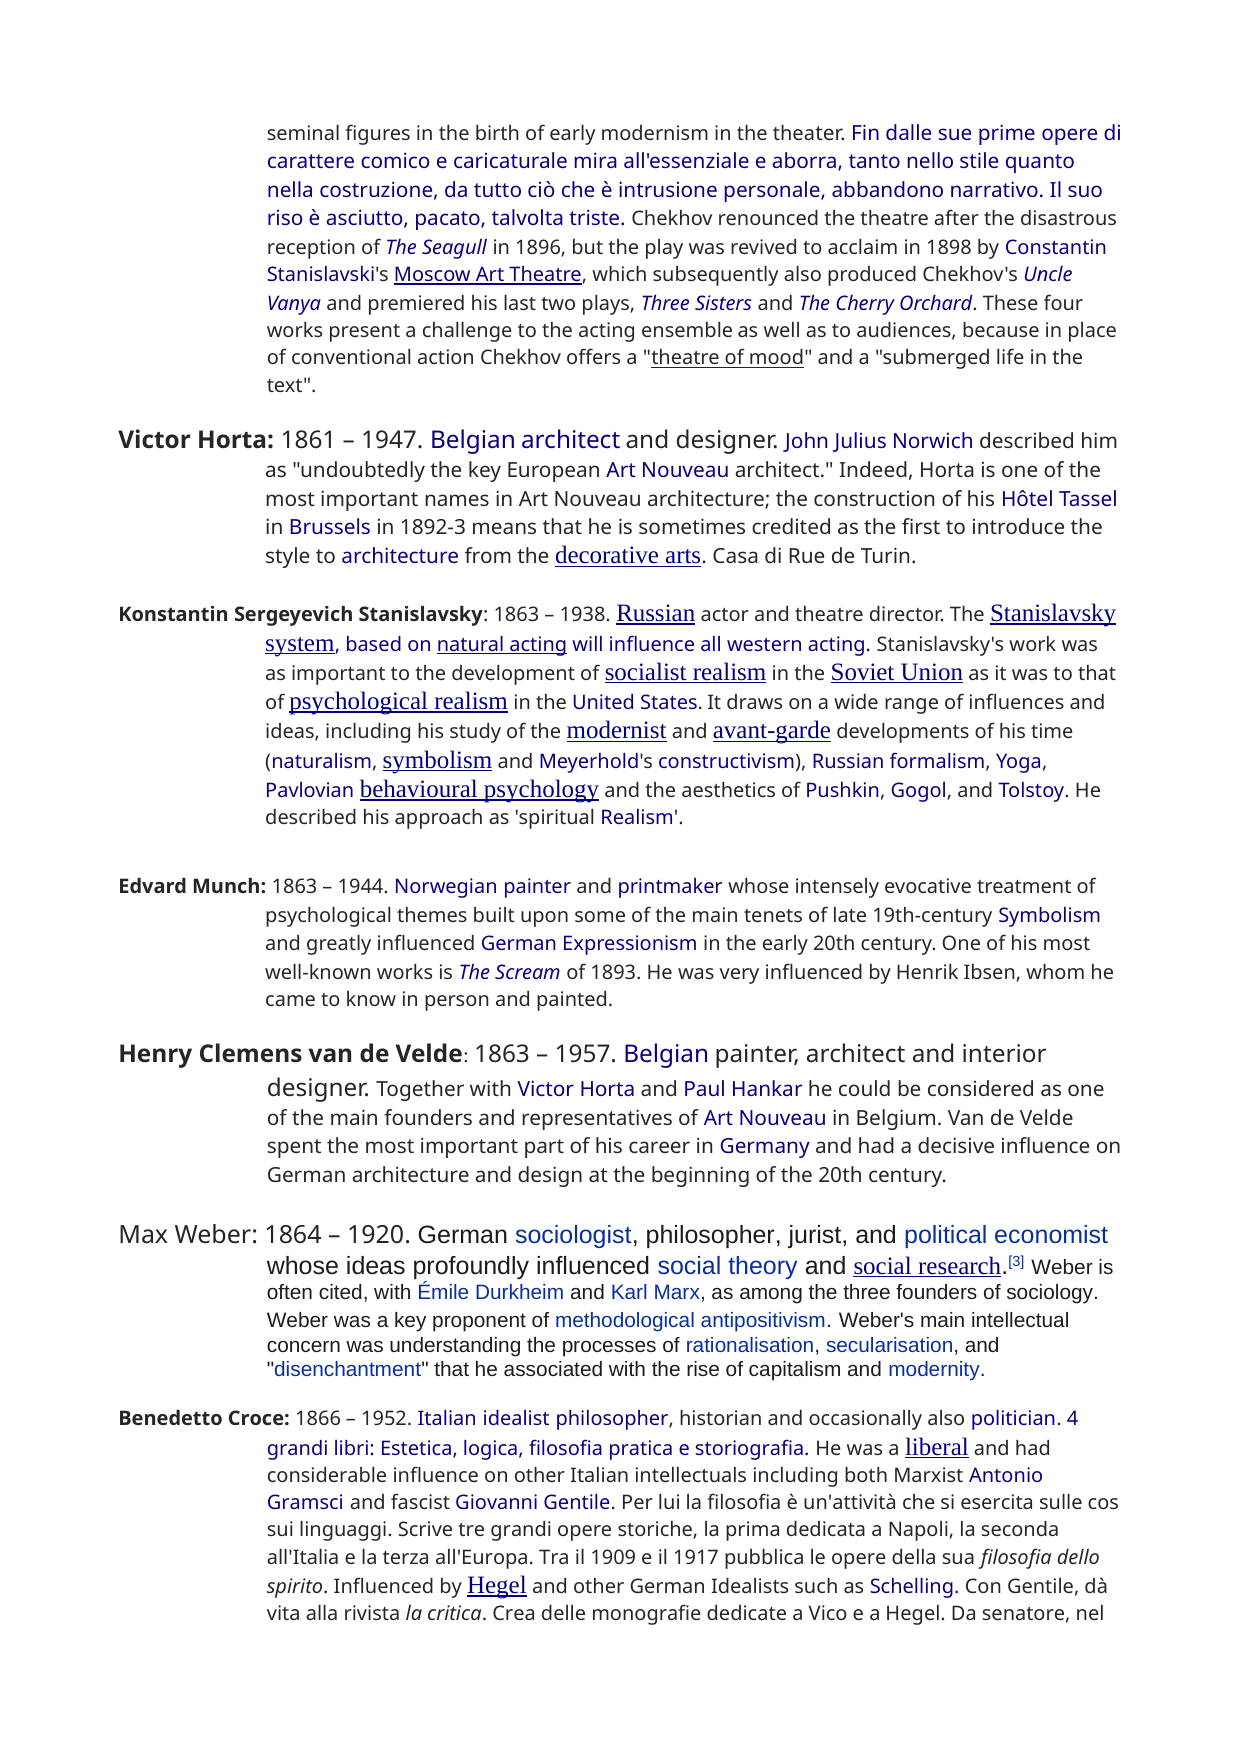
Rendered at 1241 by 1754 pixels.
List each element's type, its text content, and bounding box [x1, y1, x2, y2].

text seminal figures in the birth of early modernism in the theater. Fin dalle sue prime opere di carattere comico e caricaturale mira all'essenziale e aborra, tanto nello stile quanto nella costruzione, da tutto ciò che è intrusione personale, abbandono narrativo. Il suo riso è asciutto, pacato, talvolta triste. Chekhov renounced the theatre after the disastrous reception of The Seagull in 1896, but the play was revived to acclaim in 1898 by Constantin Stanislavski's Moscow Art Theatre, which subsequently also produced Chekhov's Uncle Vanya and premiered his last two plays, Three Sisters and The Cherry Orchard. These four works present a challenge to the acting ensemble as well as to audiences, because in place of conventional action Chekhov offers a "theatre of mood" and a "submerged life in the text". [118, 118, 1122, 398]
text Victor Horta: 1861 – 1947. Belgian architect and designer. John Julius Norwich described him as "undoubtedly the key European Art Nouveau architect." Indeed, Horta is one of the most important names in Art Nouveau architecture; the construction of his Hôtel Tassel in Brussels in 1892-3 means that he is sometimes credited as the first to introduce the style to architecture from the decorative arts. Casa di Rue de Turin. [118, 422, 1122, 570]
text Konstantin Sergeyevich Stanislavsky: 1863 – 1938. Russian actor and theatre director. The Stanislavsky system, based on natural acting will influence all western acting. Stanislavsky's work was as important to the development of socialist realism in the Soviet Union as it was to that of psychological realism in the United States. It draws on a wide range of influences and ideas, including his study of the modernist and avant-garde developments of his time (naturalism, symbolism and Meyerhold's constructivism), Russian formalism, Yoga, Pavlovian behavioural psychology and the aesthetics of Pushkin, Gogol, and Tolstoy. He described his approach as 'spiritual Realism'. [118, 598, 1122, 831]
text Henry Clemens van de Velde: 1863 – 1957. Belgian painter, architect and interior designer. Together with Victor Horta and Paul Hankar he could be considered as one of the main founders and representatives of Art Nouveau in Belgium. Van de Velde spent the most important part of his career in Germany and had a decisive influence on German architecture and design at the beginning of the 20th century. [118, 1037, 1122, 1188]
text Edvard Munch: 1863 – 1944. Norwegian painter and printmaker whose intensely evocative treatment of psychological themes built upon some of the main tenets of late 19th-century Symbolism and greatly influenced German Expressionism in the early 20th century. One of his most well-known works is The Scream of 1893. He was very influenced by Henrik Ibsen, whom he came to know in person and painted. [118, 872, 1122, 1013]
text Max Weber: 1864 – 1920. German sociologist, philosopher, jurist, and political economist whose ideas profoundly influenced social theory and social research.[3] Weber is often cited, with Émile Durkheim and Karl Marx, as among the three founders of sociology. Weber was a key proponent of methodological antipositivism. Weber's main intellectual concern was understanding the processes of rationalisation, secularisation, and "disenchantment" that he associated with the rise of capitalism and modernity. [118, 1217, 1122, 1380]
text Benedetto Croce: 1866 – 1952. Italian idealist philosopher, historian and occasionally also politician. 4 grandi libri: Estetica, logica, filosofia pratica e storiografia. He was a liberal and had considerable influence on other Italian intellectuals including both Marxist Antonio Gramsci and fascist Giovanni Gentile. Per lui la filosofia è un'attività che si esercita sulle cos sui linguaggi. Scrive tre grandi opere storiche, la prima dedicata a Napoli, la seconda all'Italia e la terza all'Europa. Tra il 1909 e il 1917 pubblica le opere della sua filosofia dello spirito. Influenced by Hegel and other German Idealists such as Schelling. Con Gentile, dà vita alla rivista la critica. Crea delle monografie dedicate a Vico e a Hegel. Da senatore, nel [118, 1404, 1122, 1627]
